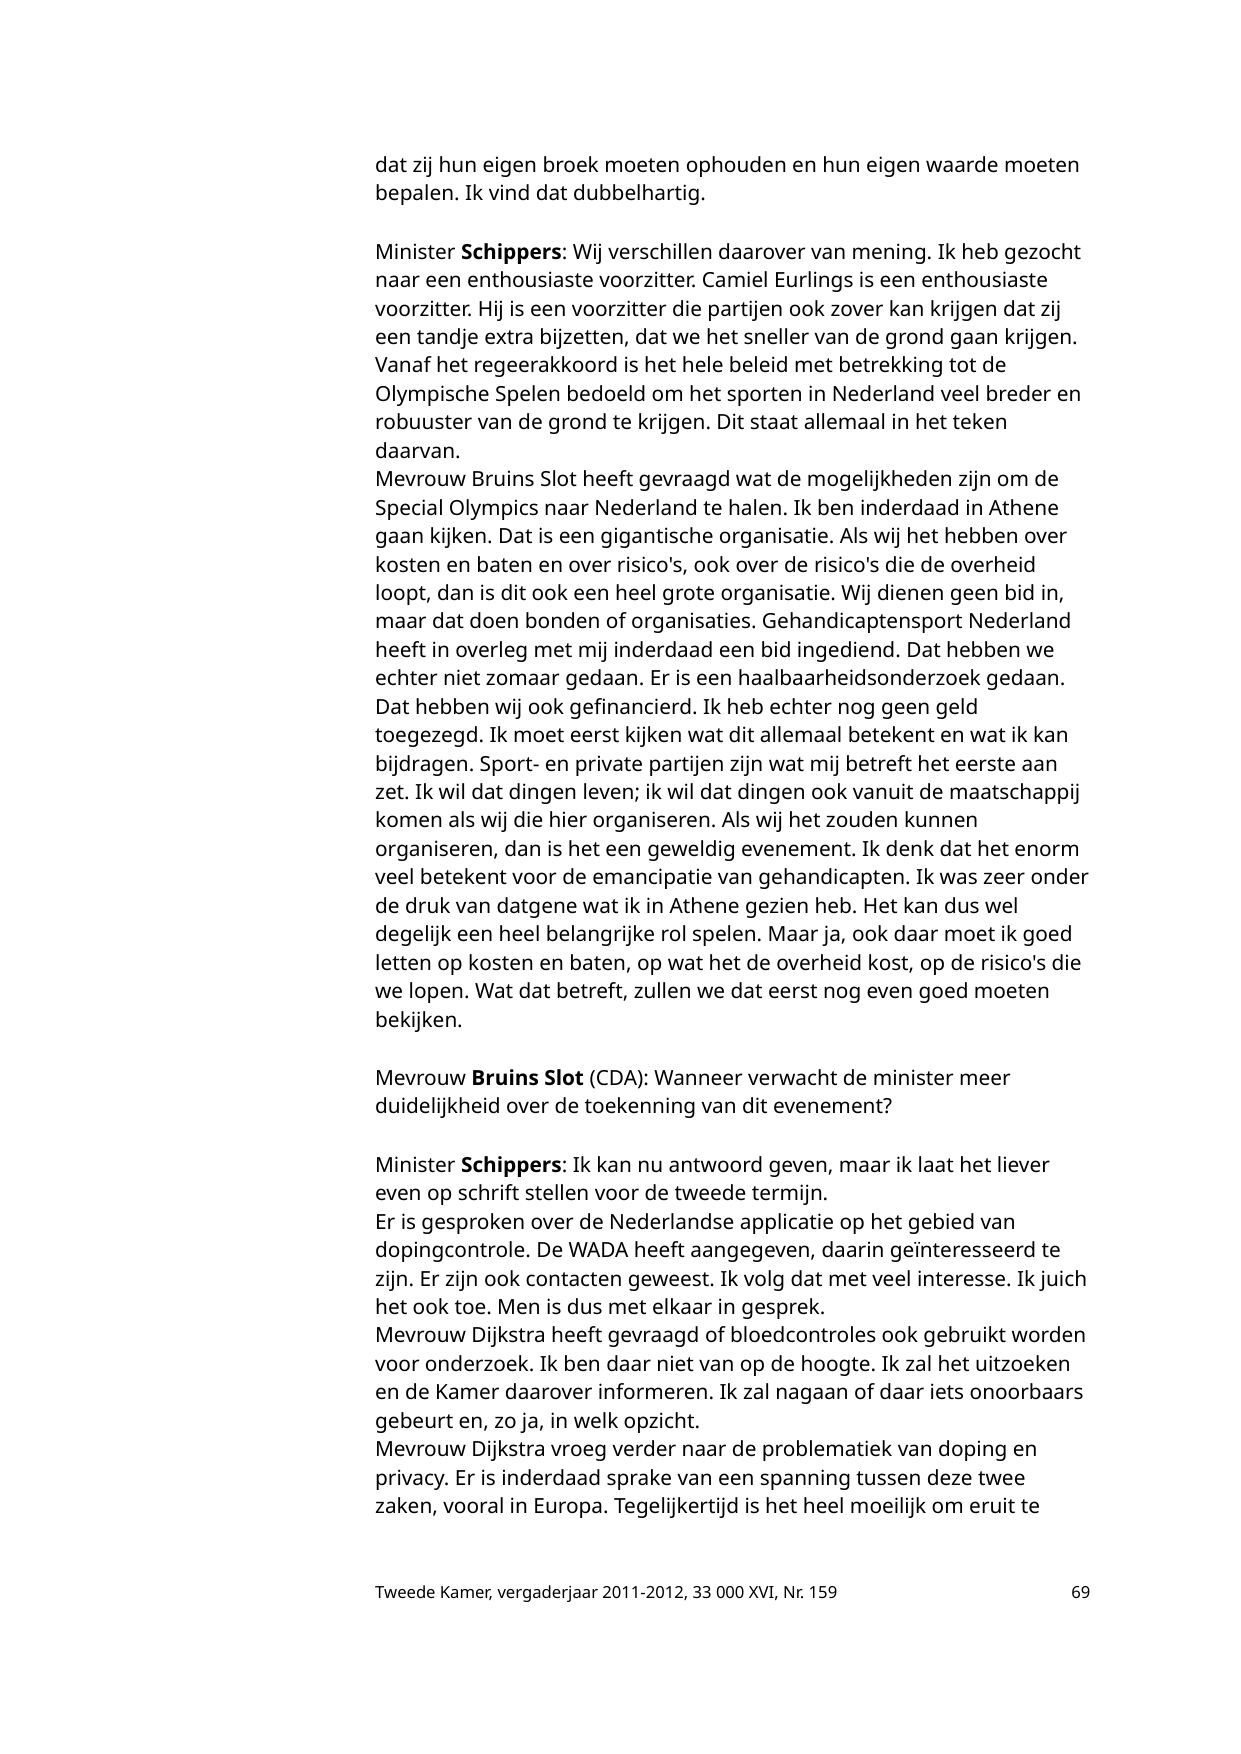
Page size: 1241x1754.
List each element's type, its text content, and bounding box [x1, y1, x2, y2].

text Minister Schippers: Ik kan nu antwoord geven, maar ik laat het liever even op schrift stellen voor de tweede termijn. [375, 1150, 1090, 1207]
text Mevrouw Dijkstra vroeg verder naar de problematiek van doping en privacy. Er is inderdaad sprake van een spanning tussen deze twee zaken, vooral in Europa. Tegelijkertijd is het heel moeilijk om eruit te [375, 1434, 1090, 1520]
text Mevrouw Bruins Slot heeft gevraagd wat de mogelijkheden zijn om de Special Olympics naar Nederland te halen. Ik ben inderdaad in Athene gaan kijken. Dat is een gigantische organisatie. Als wij het hebben over kosten en baten en over risico's, ook over de risico's die de overheid loopt, dan is dit ook een heel grote organisatie. Wij dienen geen bid in, maar dat doen bonden of organisaties. Gehandicaptensport Nederland heeft in overleg met mij inderdaad een bid ingediend. Dat hebben we echter niet zomaar gedaan. Er is een haalbaarheidsonderzoek gedaan. Dat hebben wij ook gefinancierd. Ik heb echter nog geen geld toegezegd. Ik moet eerst kijken wat dit allemaal betekent en wat ik kan bijdragen. Sport- en private partijen zijn wat mij betreft het eerste aan zet. Ik wil dat dingen leven; ik wil dat dingen ook vanuit de maatschappij komen als wij die hier organiseren. Als wij het zouden kunnen organiseren, dan is het een geweldig evenement. Ik denk dat het enorm veel betekent voor de emancipatie van gehandicapten. Ik was zeer onder de druk van datgene wat ik in Athene gezien heb. Het kan dus wel degelijk een heel belangrijke rol spelen. Maar ja, ook daar moet ik goed letten op kosten en baten, op wat het de overheid kost, op de risico's die we lopen. Wat dat betreft, zullen we dat eerst nog even goed moeten bekijken. [375, 464, 1090, 1033]
text Er is gesproken over de Nederlandse applicatie op het gebied van dopingcontrole. De WADA heeft aangegeven, daarin geïnteresseerd te zijn. Er zijn ook contacten geweest. Ik volg dat met veel interesse. Ik juich het ook toe. Men is dus met elkaar in gesprek. [375, 1207, 1090, 1321]
text Minister Schippers: Wij verschillen daarover van mening. Ik heb gezocht naar een enthousiaste voorzitter. Camiel Eurlings is een enthousiaste voorzitter. Hij is een voorzitter die partijen ook zover kan krijgen dat zij een tandje extra bijzetten, dat we het sneller van de grond gaan krijgen. Vanaf het regeerakkoord is het hele beleid met betrekking tot de Olympische Spelen bedoeld om het sporten in Nederland veel breder en robuuster van de grond te krijgen. Dit staat allemaal in het teken daarvan. [375, 237, 1090, 464]
text dat zij hun eigen broek moeten ophouden en hun eigen waarde moeten bepalen. Ik vind dat dubbelhartig. [375, 150, 1090, 207]
text Mevrouw Bruins Slot (CDA): Wanneer verwacht de minister meer duidelijkheid over de toekenning van dit evenement? [375, 1063, 1090, 1120]
text Mevrouw Dijkstra heeft gevraagd of bloedcontroles ook gebruikt worden voor onderzoek. Ik ben daar niet van op de hoogte. Ik zal het uitzoeken en de Kamer daarover informeren. Ik zal nagaan of daar iets onoorbaars gebeurt en, zo ja, in welk opzicht. [375, 1321, 1090, 1434]
